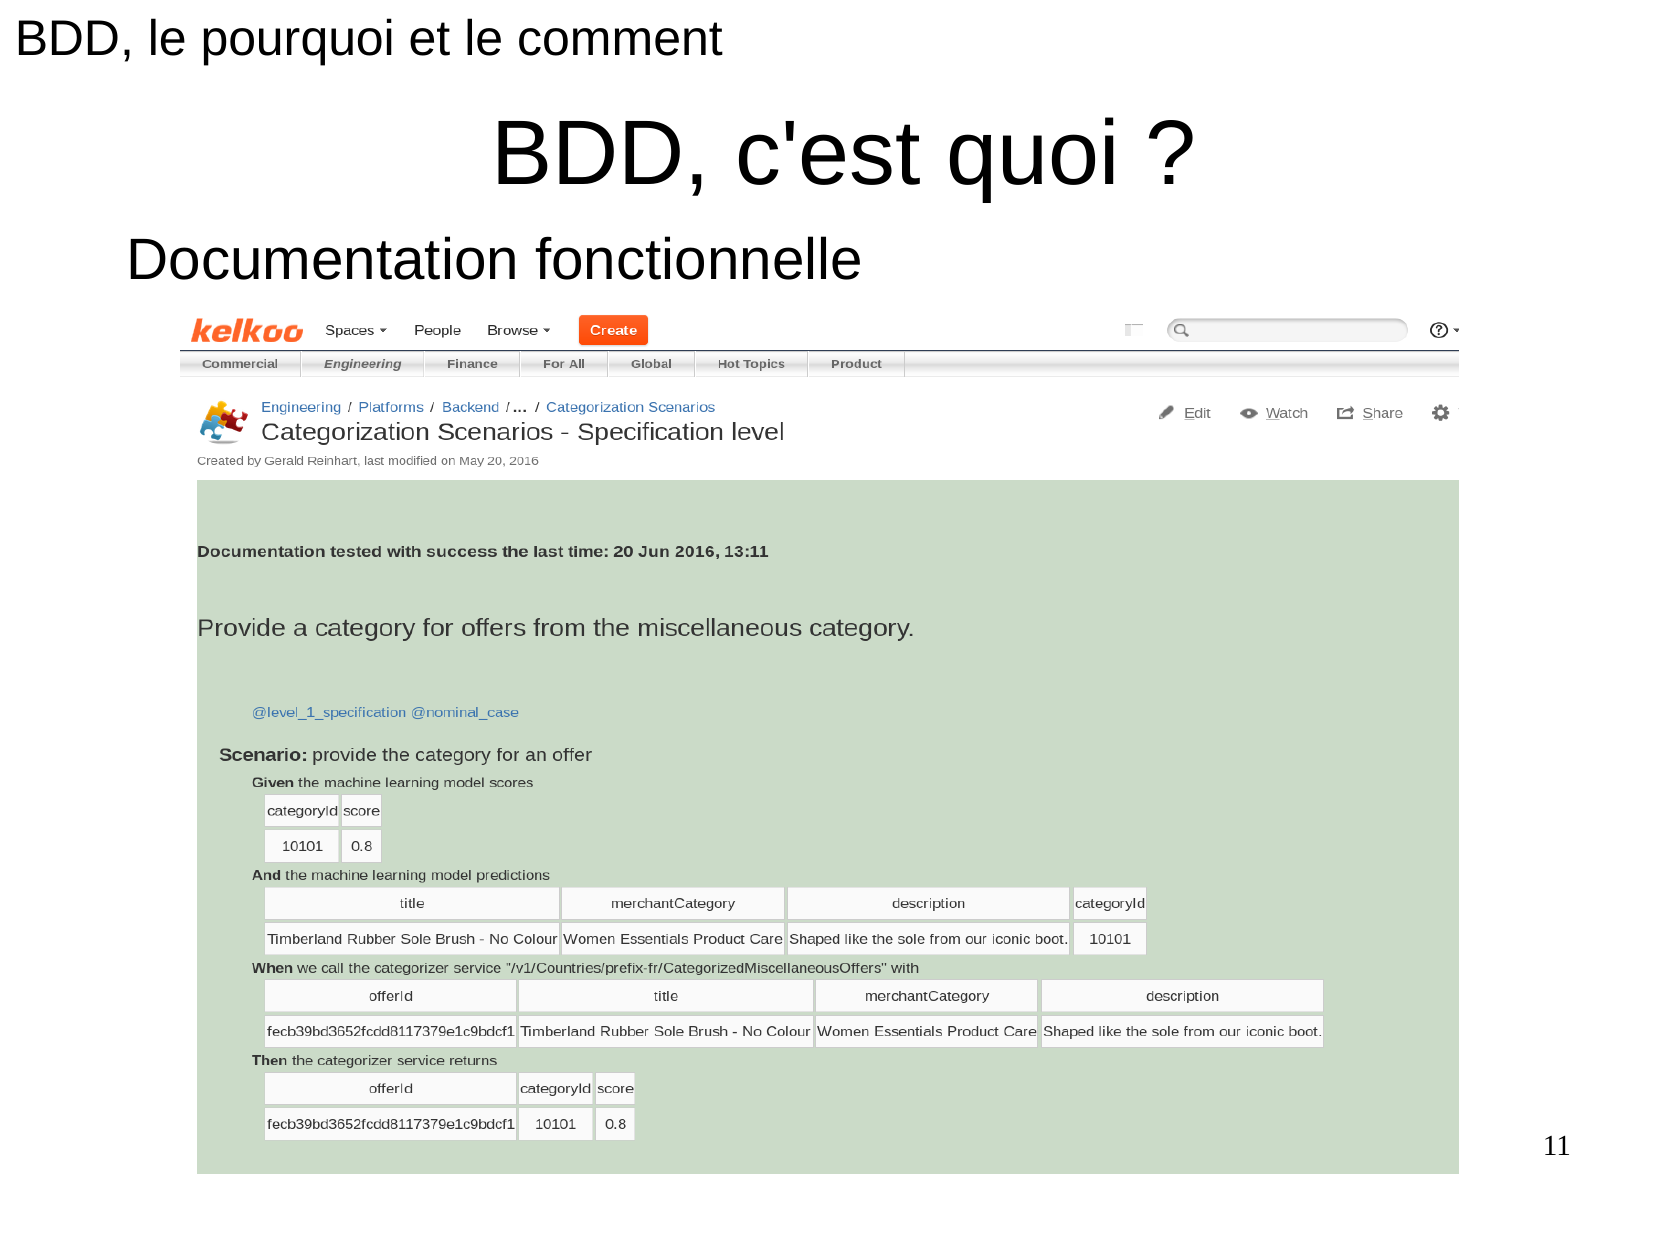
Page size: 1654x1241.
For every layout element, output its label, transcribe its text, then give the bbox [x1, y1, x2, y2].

text_box Documentation fonctionnelle [111, 219, 879, 300]
picture [180, 314, 1459, 1174]
title BDD, c'est quoi ? [82, 49, 1571, 257]
text_box BDD, le pourquoi et le comment [0, 3, 739, 74]
